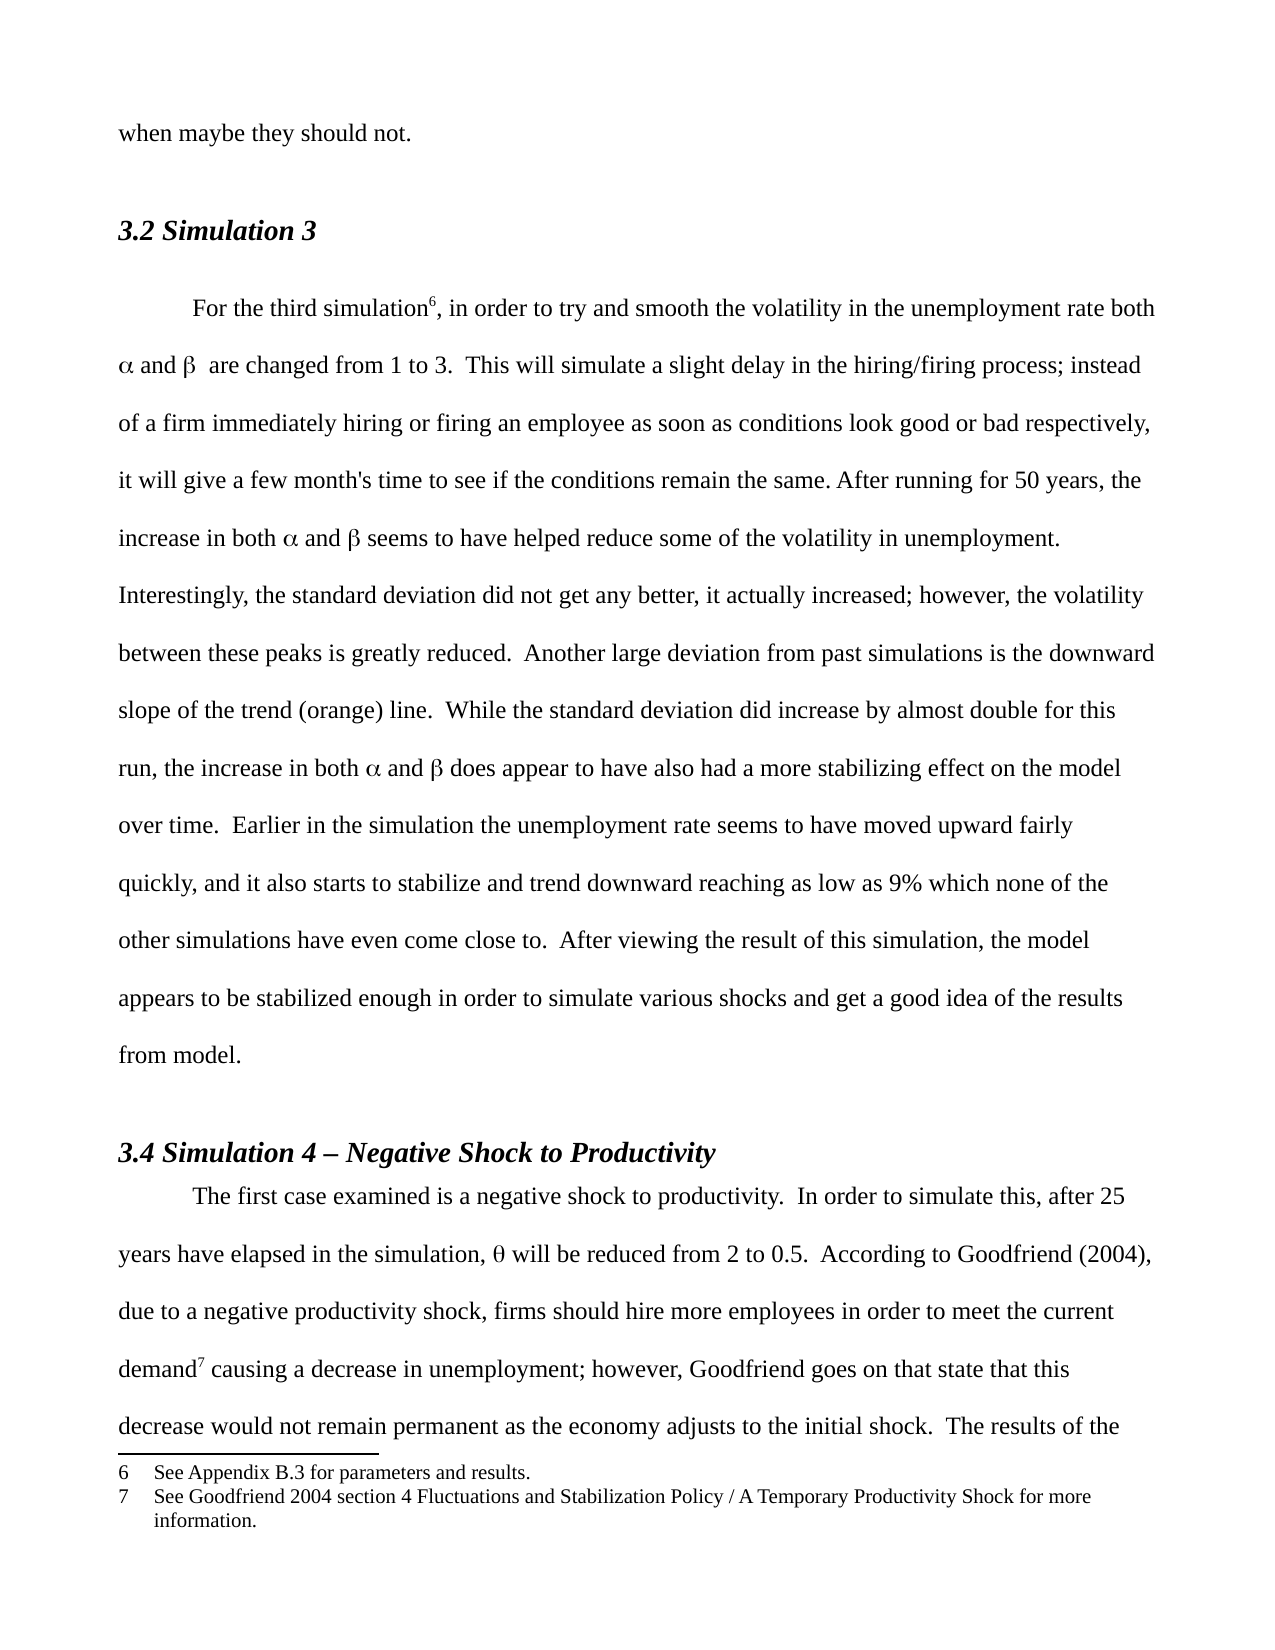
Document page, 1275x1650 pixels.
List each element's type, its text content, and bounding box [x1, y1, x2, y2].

text See Goodfriend 2004 section 4 Fluctuations and Stabilization Policy / A Temporary Productivity Shock for more information. [118, 1484, 1157, 1532]
text For the third simulation, in order to try and smooth the volatility in the unemployment rate both a and b are changed from 1 to 3. This will simulate a slight delay in the hiring/firing process; instead of a firm immediately hiring or firing an employee as soon as conditions look good or bad respectively, it will give a few month's time to see if the conditions remain the same. After running for 50 years, the increase in both a and b seems to have helped reduce some of the volatility in unemployment. Interestingly, the standard deviation did not get any better, it actually increased; however, the volatility between these peaks is greatly reduced. Another large deviation from past simulations is the downward slope of the trend (orange) line. While the standard deviation did increase by almost double for this run, the increase in both a and b does appear to have also had a more stabilizing effect on the model over time. Earlier in the simulation the unemployment rate seems to have moved upward fairly quickly, and it also starts to stabilize and trend downward reaching as low as 9% which none of the other simulations have even come close to. After viewing the result of this simulation, the model appears to be stabilized enough in order to simulate various shocks and get a good idea of the results from model. [118, 293, 1157, 1069]
text when maybe they should not. [118, 118, 1157, 147]
text See Appendix B.3 for parameters and results. [118, 1460, 1157, 1484]
subtitle 3.2 Simulation 3 [118, 213, 1157, 247]
text The first case examined is a negative shock to productivity. In order to simulate this, after 25 years have elapsed in the simulation, q will be reduced from 2 to 0.5. According to Goodfriend (2004), due to a negative productivity shock, firms should hire more employees in order to meet the current demand causing a decrease in unemployment; however, Goodfriend goes on that state that this decrease would not remain permanent as the economy adjusts to the initial shock. The results of the [118, 1181, 1157, 1440]
subtitle 3.4 Simulation 4 – Negative Shock to Productivity [118, 1135, 1157, 1169]
